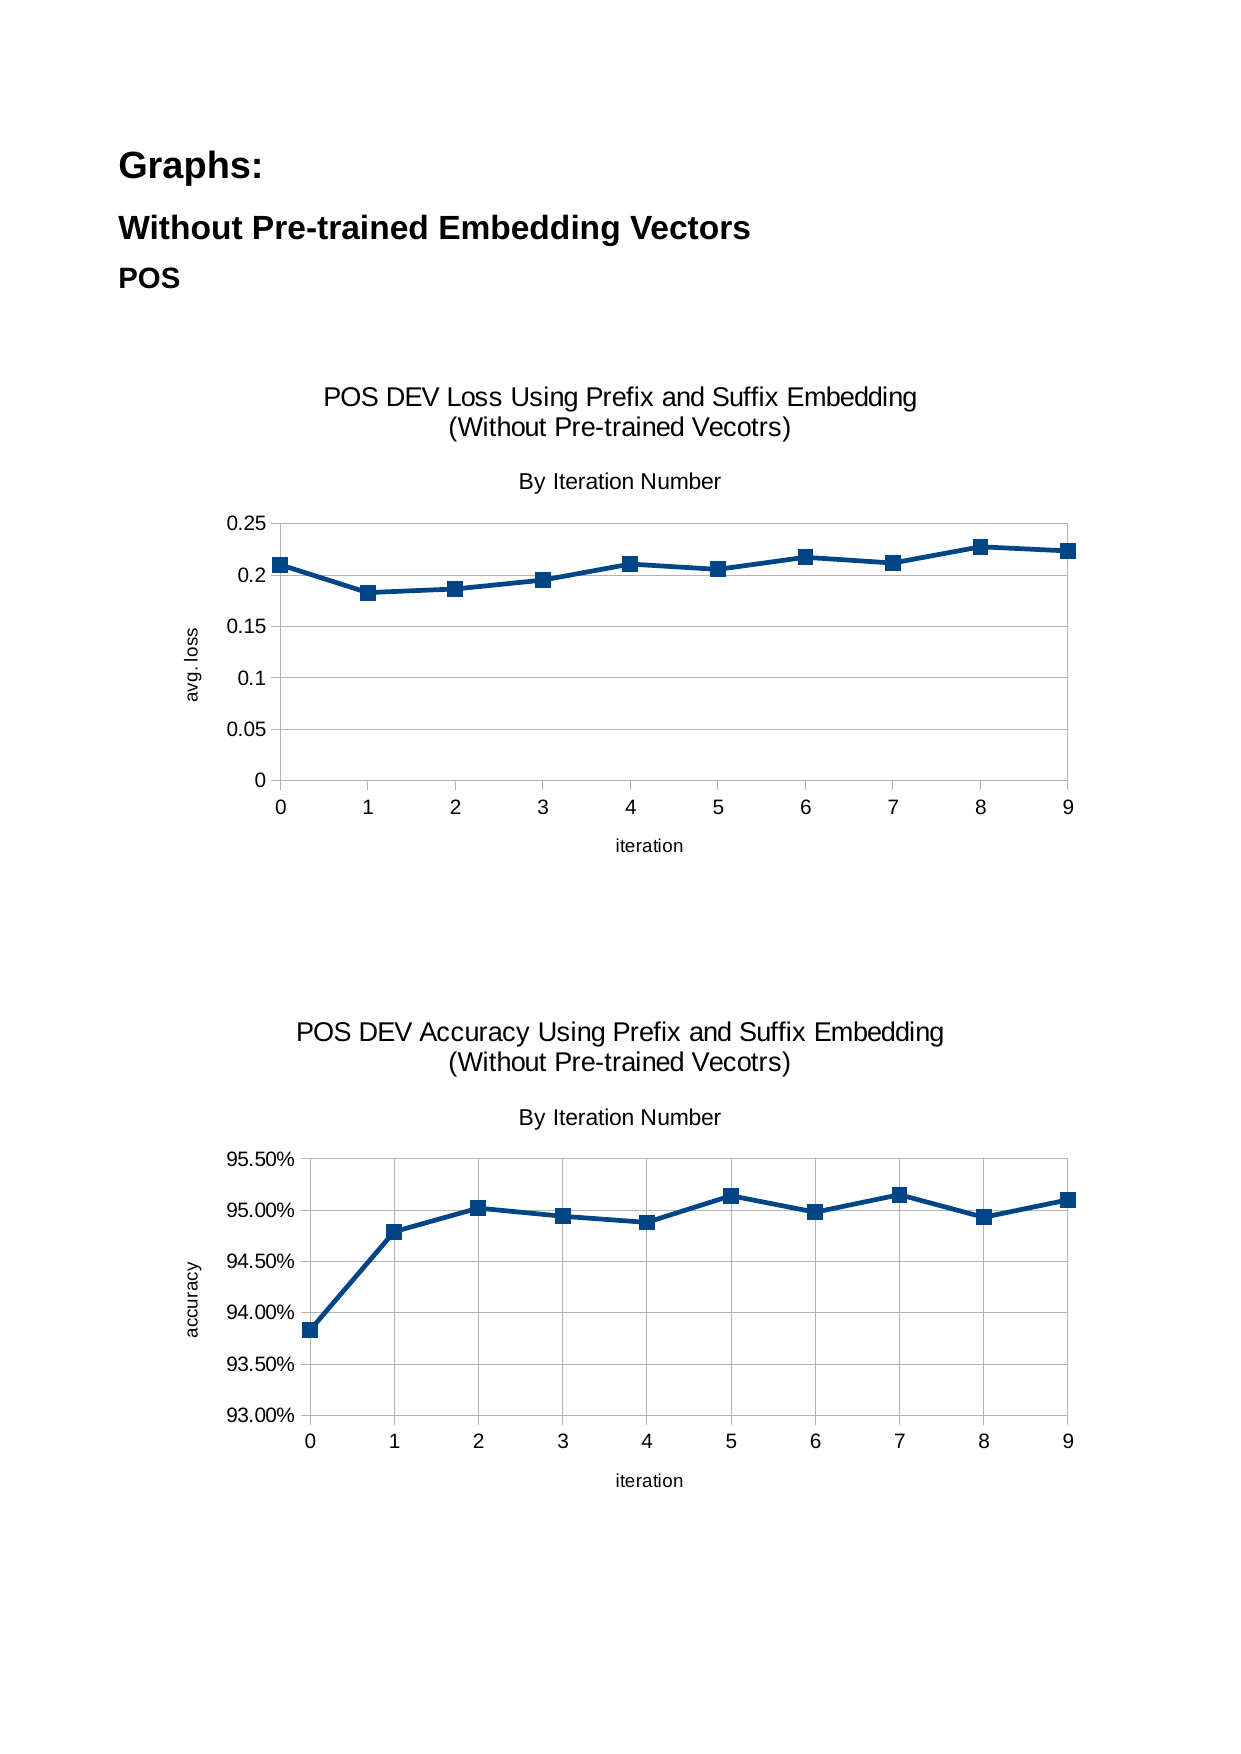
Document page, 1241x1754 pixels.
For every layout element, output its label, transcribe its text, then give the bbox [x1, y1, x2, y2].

subtitle POS [118, 261, 1122, 294]
subtitle Without Pre-trained Embedding Vectors [118, 208, 1122, 246]
subtitle Graphs: [118, 143, 1122, 187]
